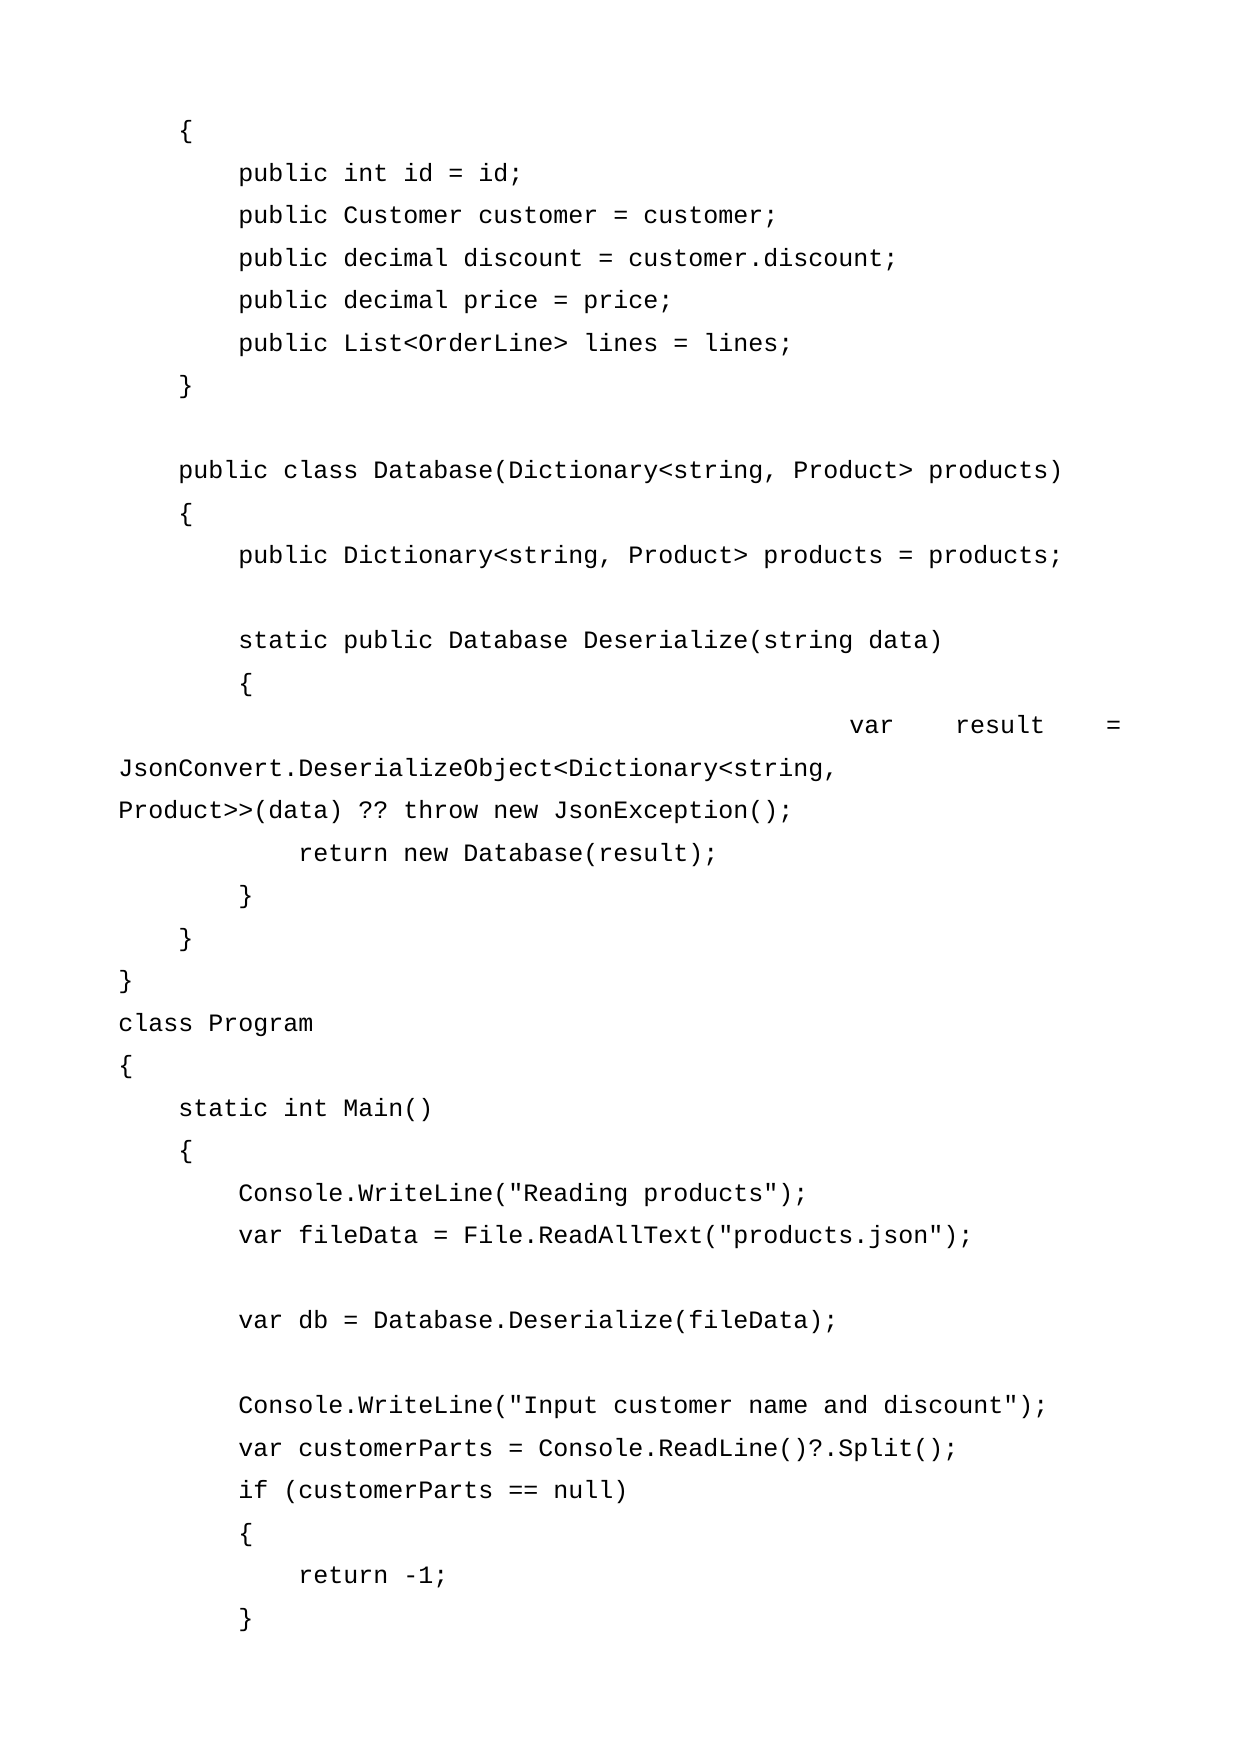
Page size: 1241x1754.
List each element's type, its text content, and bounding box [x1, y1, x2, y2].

text if (customerParts == null) [118, 1478, 1122, 1506]
text { [118, 1138, 1122, 1166]
text static int Main() [118, 1096, 1122, 1124]
text } [118, 883, 1122, 911]
text public Dictionary<string, Product> products = products; [118, 543, 1122, 571]
text } [118, 1606, 1122, 1634]
text { [118, 1521, 1122, 1549]
text { [118, 1053, 1122, 1081]
text var customerParts = Console.ReadLine()?.Split(); [118, 1436, 1122, 1464]
text public List<OrderLine> lines = lines; [118, 331, 1122, 359]
text return -1; [118, 1563, 1122, 1591]
text { [118, 501, 1122, 529]
text var result = JsonConvert.DeserializeObject<Dictionary<string, Product>>(data) ?? throw new JsonException(); [118, 713, 1122, 826]
text public class Database(Dictionary<string, Product> products) [118, 458, 1122, 486]
text Console.WriteLine("Input customer name and discount"); [118, 1393, 1122, 1421]
text class Program [118, 1011, 1122, 1039]
text { [118, 671, 1122, 699]
text public int id = id; [118, 161, 1122, 189]
text public Customer customer = customer; [118, 203, 1122, 231]
text public decimal discount = customer.discount; [118, 246, 1122, 274]
text public decimal price = price; [118, 288, 1122, 316]
text var db = Database.Deserialize(fileData); [118, 1308, 1122, 1336]
text { [118, 118, 1122, 146]
text } [118, 373, 1122, 401]
text Console.WriteLine("Reading products"); [118, 1181, 1122, 1209]
text } [118, 968, 1122, 996]
text static public Database Deserialize(string data) [118, 628, 1122, 656]
text return new Database(result); [118, 841, 1122, 869]
text } [118, 926, 1122, 954]
text var fileData = File.ReadAllText("products.json"); [118, 1223, 1122, 1251]
